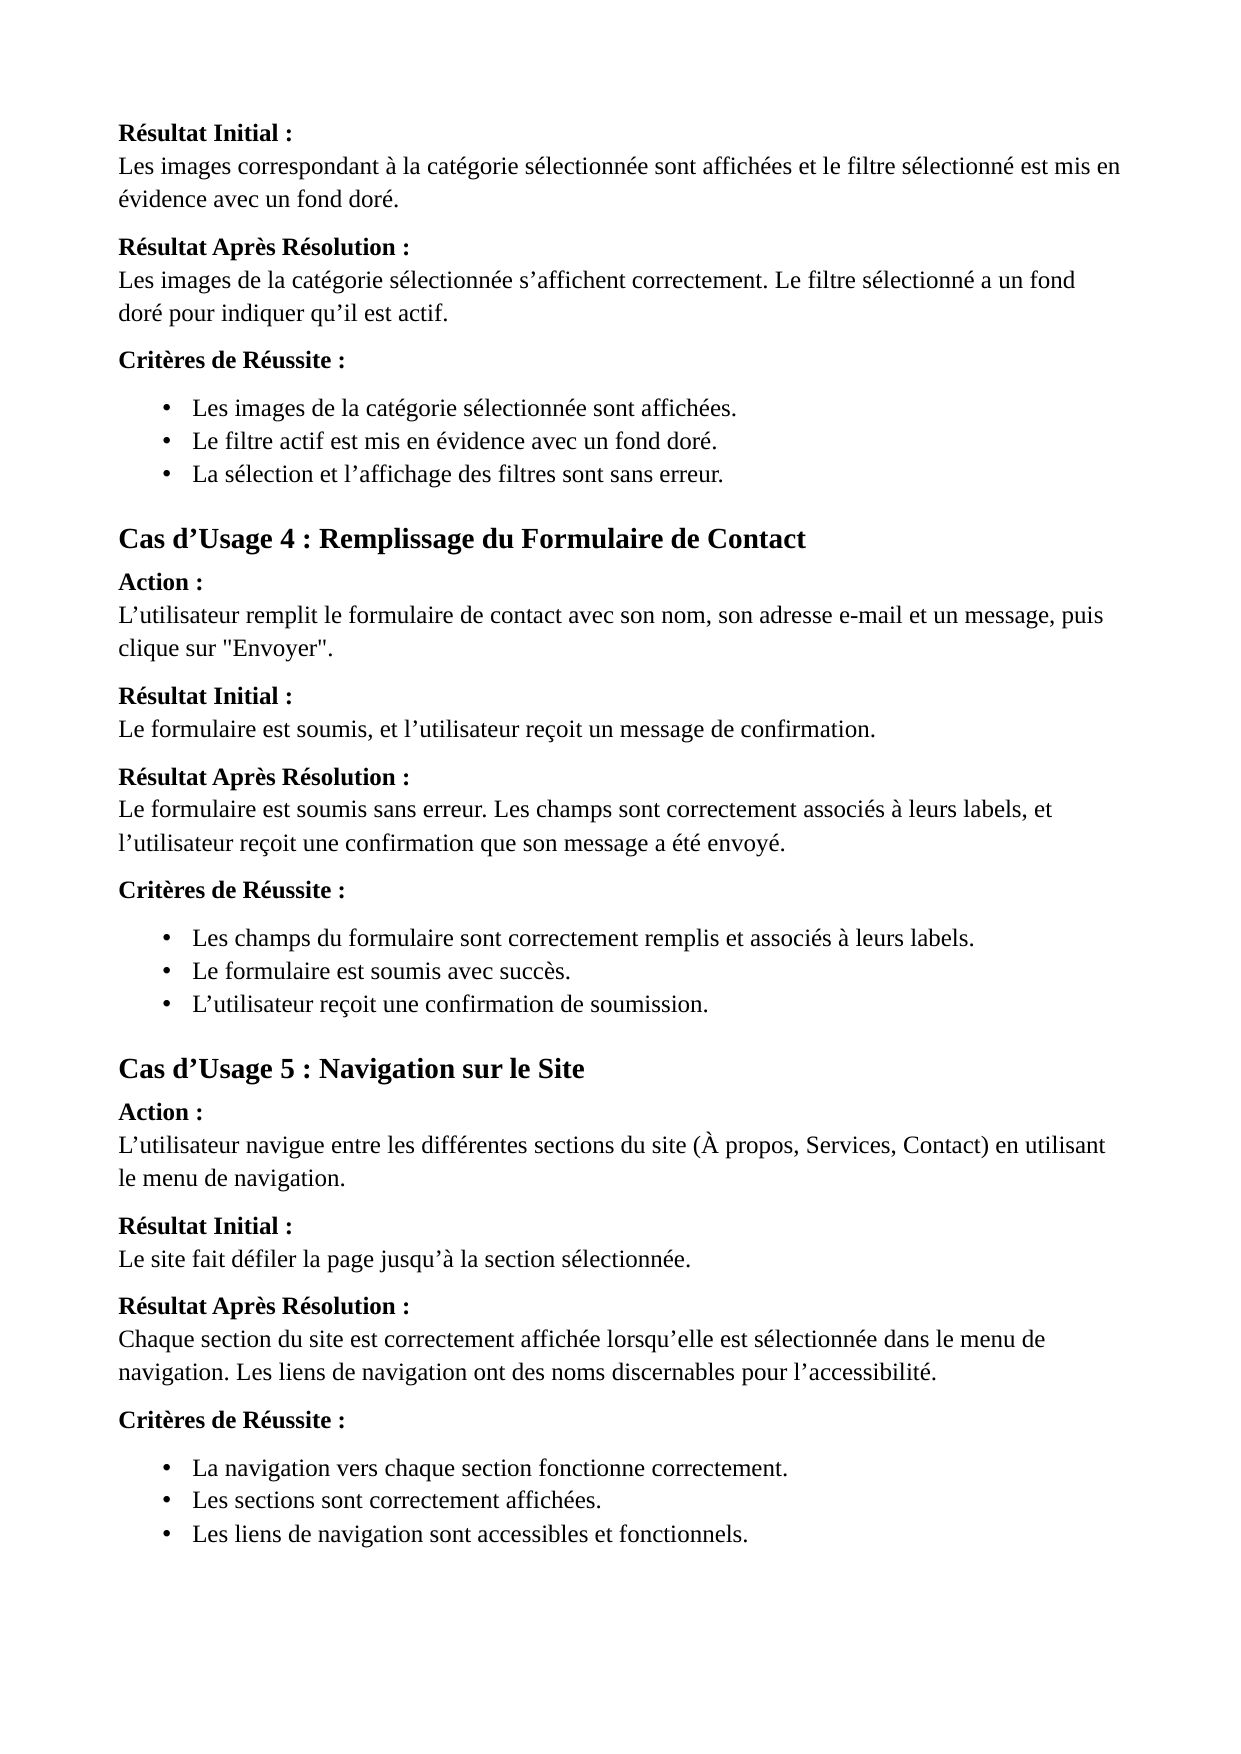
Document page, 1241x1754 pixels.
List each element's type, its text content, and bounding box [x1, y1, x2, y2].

text Critères de Réussite : [118, 345, 1122, 374]
text Critères de Réussite : [118, 875, 1122, 904]
subtitle Cas d’Usage 5 : Navigation sur le Site [118, 1051, 1122, 1084]
list L’utilisateur reçoit une confirmation de soumission. [162, 989, 1122, 1018]
text Action : L’utilisateur remplit le formulaire de contact avec son nom, son adresse e-mail et un message, puis clique sur "Envoyer". [118, 567, 1122, 662]
text Résultat Initial : Le site fait défiler la page jusqu’à la section sélectionnée. [118, 1211, 1122, 1272]
text Critères de Réussite : [118, 1405, 1122, 1434]
list Le filtre actif est mis en évidence avec un fond doré. [162, 426, 1122, 455]
list La sélection et l’affichage des filtres sont sans erreur. [162, 459, 1122, 488]
list La navigation vers chaque section fonctionne correctement. [162, 1453, 1122, 1481]
list Les liens de navigation sont accessibles et fonctionnels. [162, 1519, 1122, 1547]
list Les champs du formulaire sont correctement remplis et associés à leurs labels. [162, 923, 1122, 952]
text Résultat Après Résolution : Les images de la catégorie sélectionnée s’affichent correctement. Le filtre sélectionné a un fond doré pour indiquer qu’il est actif. [118, 232, 1122, 327]
text Résultat Initial : Le formulaire est soumis, et l’utilisateur reçoit un message de confirmation. [118, 681, 1122, 743]
list Les sections sont correctement affichées. [162, 1486, 1122, 1514]
list Les images de la catégorie sélectionnée sont affichées. [162, 393, 1122, 422]
text Action : L’utilisateur navigue entre les différentes sections du site (À propos, Services, Contact) en utilisant le menu de navigation. [118, 1097, 1122, 1192]
text Résultat Initial : Les images correspondant à la catégorie sélectionnée sont affichées et le filtre sélectionné est mis en évidence avec un fond doré. [118, 118, 1122, 213]
list Le formulaire est soumis avec succès. [162, 956, 1122, 984]
text Résultat Après Résolution : Chaque section du site est correctement affichée lorsqu’elle est sélectionnée dans le menu de navigation. Les liens de navigation ont des noms discernables pour l’accessibilité. [118, 1291, 1122, 1386]
text Résultat Après Résolution : Le formulaire est soumis sans erreur. Les champs sont correctement associés à leurs labels, et l’utilisateur reçoit une confirmation que son message a été envoyé. [118, 762, 1122, 856]
subtitle Cas d’Usage 4 : Remplissage du Formulaire de Contact [118, 521, 1122, 555]
